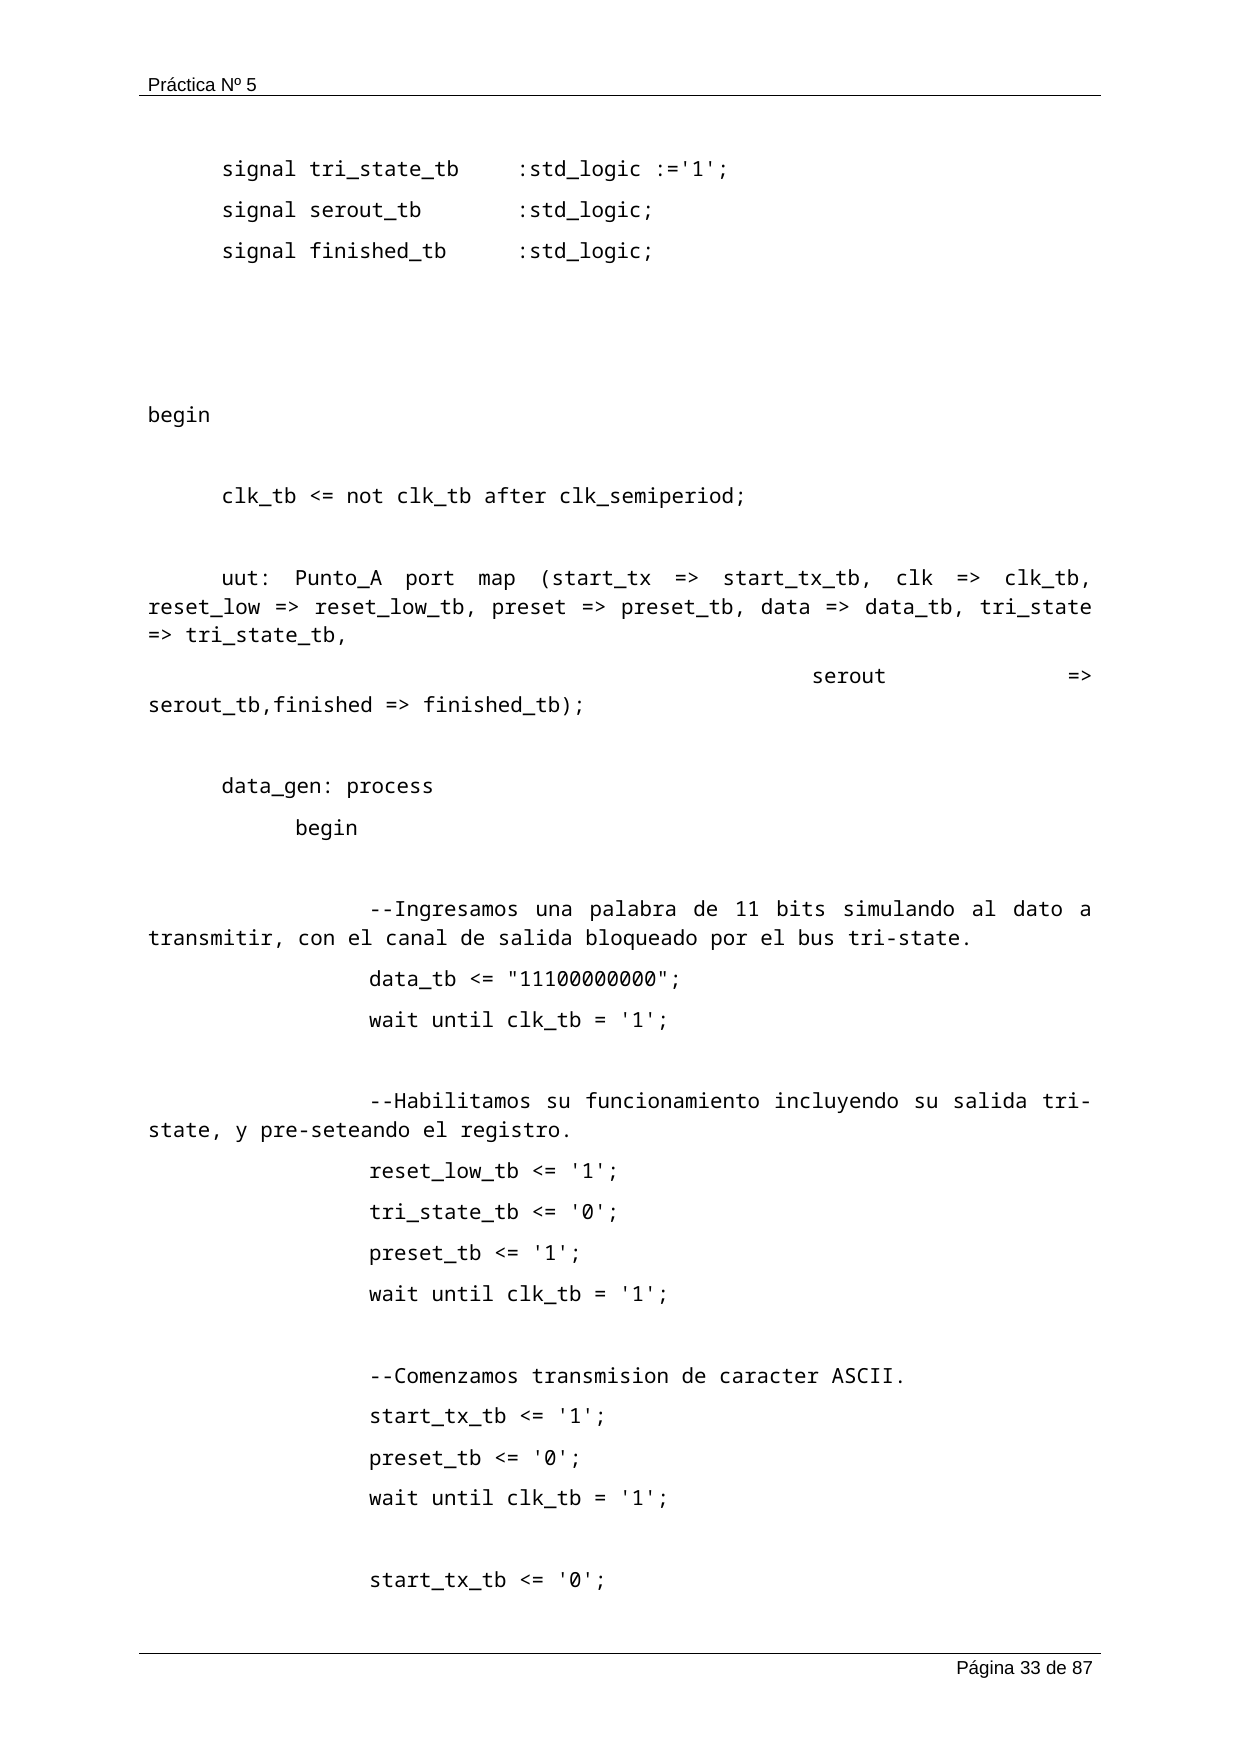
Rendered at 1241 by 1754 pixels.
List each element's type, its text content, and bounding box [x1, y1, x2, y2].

text preset_tb <= '0'; [148, 1443, 1092, 1471]
text signal serout_tb :std_logic; [148, 195, 1092, 223]
text begin [148, 813, 1092, 841]
text --Habilitamos su funcionamiento incluyendo su salida tri-state, y pre-seteando el registro. [148, 1087, 1092, 1143]
text tri_state_tb <= '0'; [148, 1197, 1092, 1225]
text data_tb <= "11100000000"; [148, 964, 1092, 992]
text signal tri_state_tb :std_logic :='1'; [148, 154, 1092, 183]
text preset_tb <= '1'; [148, 1238, 1092, 1266]
text wait until clk_tb = '1'; [148, 1279, 1092, 1307]
text reset_low_tb <= '1'; [148, 1156, 1092, 1184]
text start_tx_tb <= '1'; [148, 1402, 1092, 1430]
text clk_tb <= not clk_tb after clk_semiperiod; [148, 482, 1092, 510]
text wait until clk_tb = '1'; [148, 1005, 1092, 1033]
text start_tx_tb <= '0'; [148, 1565, 1092, 1594]
text --Comenzamos transmision de caracter ASCII. [148, 1361, 1092, 1389]
text --Ingresamos una palabra de 11 bits simulando al dato a transmitir, con el canal de salida bloqueado por el bus tri-state. [148, 894, 1092, 951]
text begin [148, 400, 1092, 428]
text wait until clk_tb = '1'; [148, 1483, 1092, 1512]
text signal finished_tb :std_logic; [148, 236, 1092, 264]
text serout => serout_tb,finished => finished_tb); [148, 661, 1092, 718]
text data_gen: process [148, 772, 1092, 800]
text uut: Punto_A port map (start_tx => start_tx_tb, clk => clk_tb, reset_low => reset_low_tb, preset => preset_tb, data => data_tb, tri_state => tri_state_tb, [148, 563, 1092, 649]
